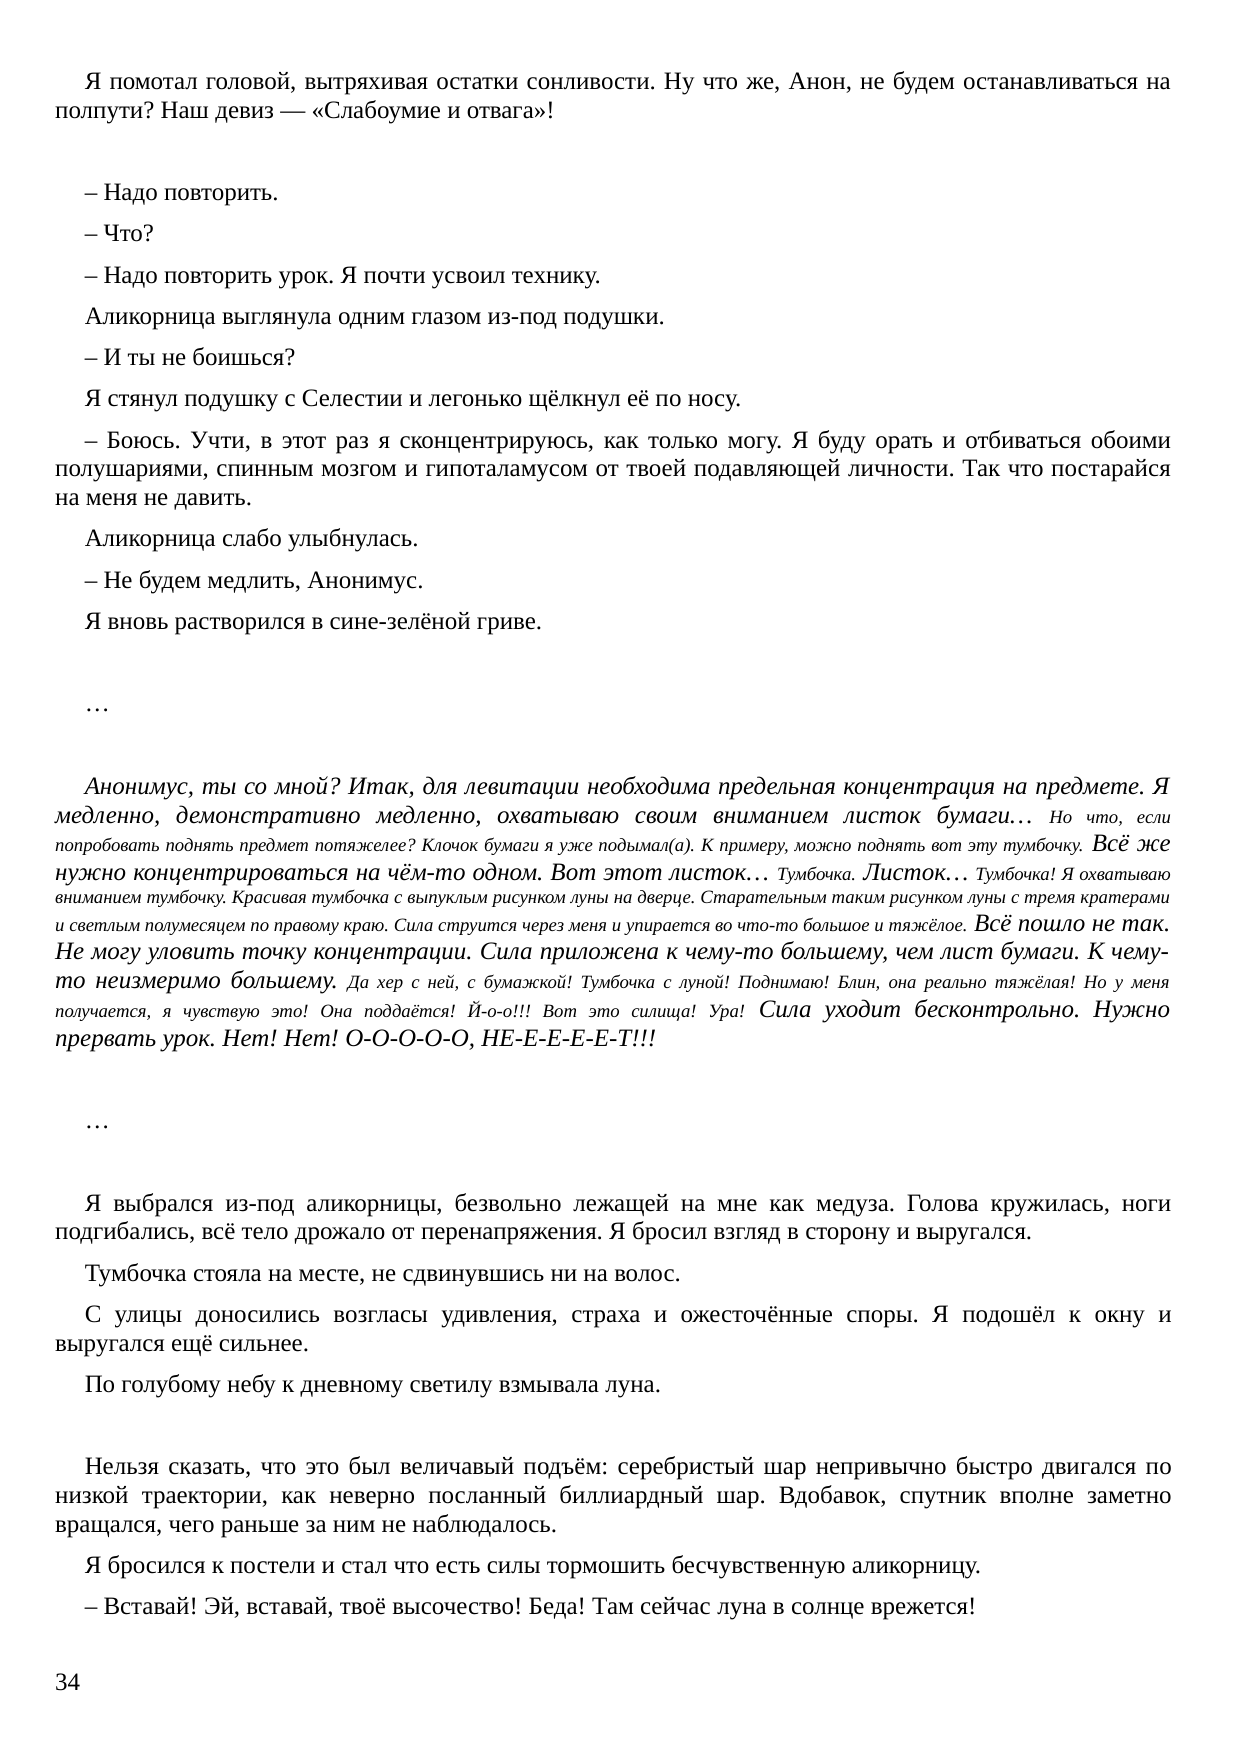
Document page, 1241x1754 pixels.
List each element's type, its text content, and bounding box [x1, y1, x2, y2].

text – Надо повторить. [55, 177, 1173, 206]
text Анонимус, ты со мной? Итак, для левитации необходима предельная концентрация на предмете. Я медленно, демонстративно медленно, охватываю своим вниманием листок бумаги… Но что, если попробовать поднять предмет потяжелее? Клочок бумаги я уже подымал(а). К примеру, можно поднять вот эту тумбочку. Всё же нужно концентрироваться на чём-то одном. Вот этот листок… Тумбочка. Листок… Тумбочка! Я охватываю вниманием тумбочку. Красивая тумбочка с выпуклым рисунком луны на дверце. Старательным таким рисунком луны с тремя кратерами и светлым полумесяцем по правому краю. Сила струится через меня и упирается во что-то большое и тяжёлое. Всё пошло не так. Не могу уловить точку концентрации. Сила приложена к чему-то большему, чем лист бумаги. К чему-то неизмеримо большему. Да хер с ней, с бумажкой! Тумбочка с луной! Поднимаю! Блин, она реально тяжёлая! Но у меня получается, я чувствую это! Она поддаётся! Й-о-о!!! Вот это силища! Ура! Сила уходит бесконтрольно. Нужно прервать урок. Нет! Нет! О-О-О-О-О, НЕ-Е-Е-Е-Е-Т!!! [55, 771, 1173, 1051]
text – Боюсь. Учти, в этот раз я сконцентрируюсь, как только могу. Я буду орать и отбиваться обоими полушариями, спинным мозгом и гипоталамусом от твоей подавляющей личности. Так что постарайся на меня не давить. [55, 425, 1173, 511]
text Я выбрался из-под аликорницы, безвольно лежащей на мне как медуза. Голова кружилась, ноги подгибались, всё тело дрожало от перенапряжения. Я бросил взгляд в сторону и выругался. [55, 1188, 1173, 1245]
text – Что? [55, 218, 1173, 247]
text Я помотал головой, вытряхивая остатки сонливости. Ну что же, Анон, не будем останавливаться на полпути? Наш девиз — «Слабоумие и отвага»! [55, 66, 1173, 123]
text Я стянул подушку с Селестии и легонько щёлкнул её по носу. [55, 383, 1173, 412]
text С улицы доносились возгласы удивления, страха и ожесточённые споры. Я подошёл к окну и выругался ещё сильнее. [55, 1299, 1173, 1356]
text – И ты не боишься? [55, 342, 1173, 371]
text – Не будем медлить, Анонимус. [55, 565, 1173, 593]
text Тумбочка стояла на месте, не сдвинувшись ни на волос. [55, 1258, 1173, 1286]
text Нельзя сказать, что это был величавый подъём: серебристый шар непривычно быстро двигался по низкой траектории, как неверно посланный биллиардный шар. Вдобавок, спутник вполне заметно вращался, чего раньше за ним не наблюдалось. [55, 1451, 1173, 1538]
text Я вновь растворился в сине-зелёной гриве. [55, 606, 1173, 635]
text Я бросился к постели и стал что есть силы тормошить бесчувственную аликорницу. [55, 1550, 1173, 1579]
text Аликорница выглянула одним глазом из-под подушки. [55, 301, 1173, 330]
text … [55, 688, 1173, 717]
text – Надо повторить урок. Я почти усвоил технику. [55, 260, 1173, 288]
text Аликорница слабо улыбнулась. [55, 523, 1173, 552]
text По голубому небу к дневному светилу взмывала луна. [55, 1369, 1173, 1398]
text … [55, 1105, 1173, 1134]
text – Вставай! Эй, вставай, твоё высочество! Беда! Там сейчас луна в солнце врежется! [55, 1591, 1173, 1620]
